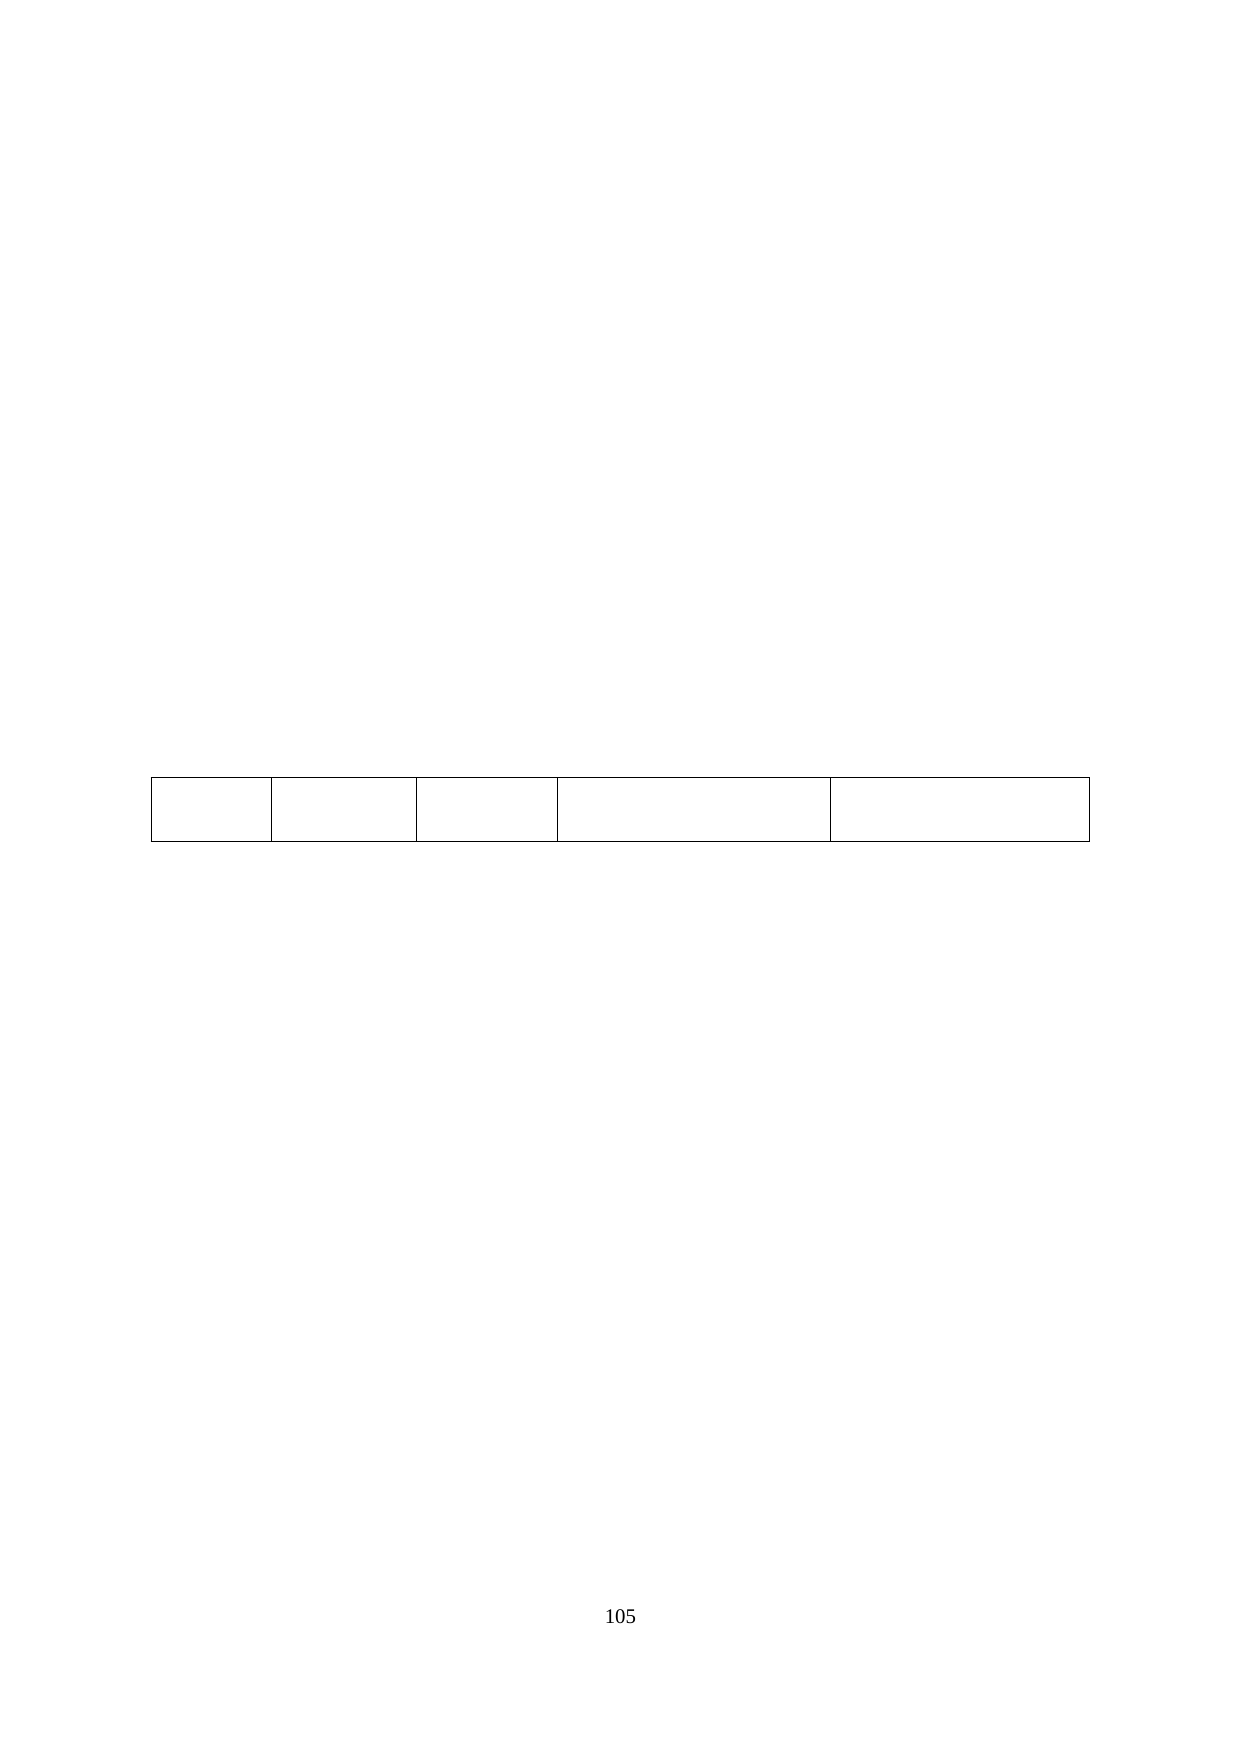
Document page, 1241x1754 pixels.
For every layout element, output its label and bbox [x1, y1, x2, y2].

table_cell [831, 778, 1089, 841]
table_cell [272, 778, 416, 841]
table_cell [417, 778, 557, 841]
table_cell [558, 778, 830, 841]
table_cell [152, 778, 271, 841]
